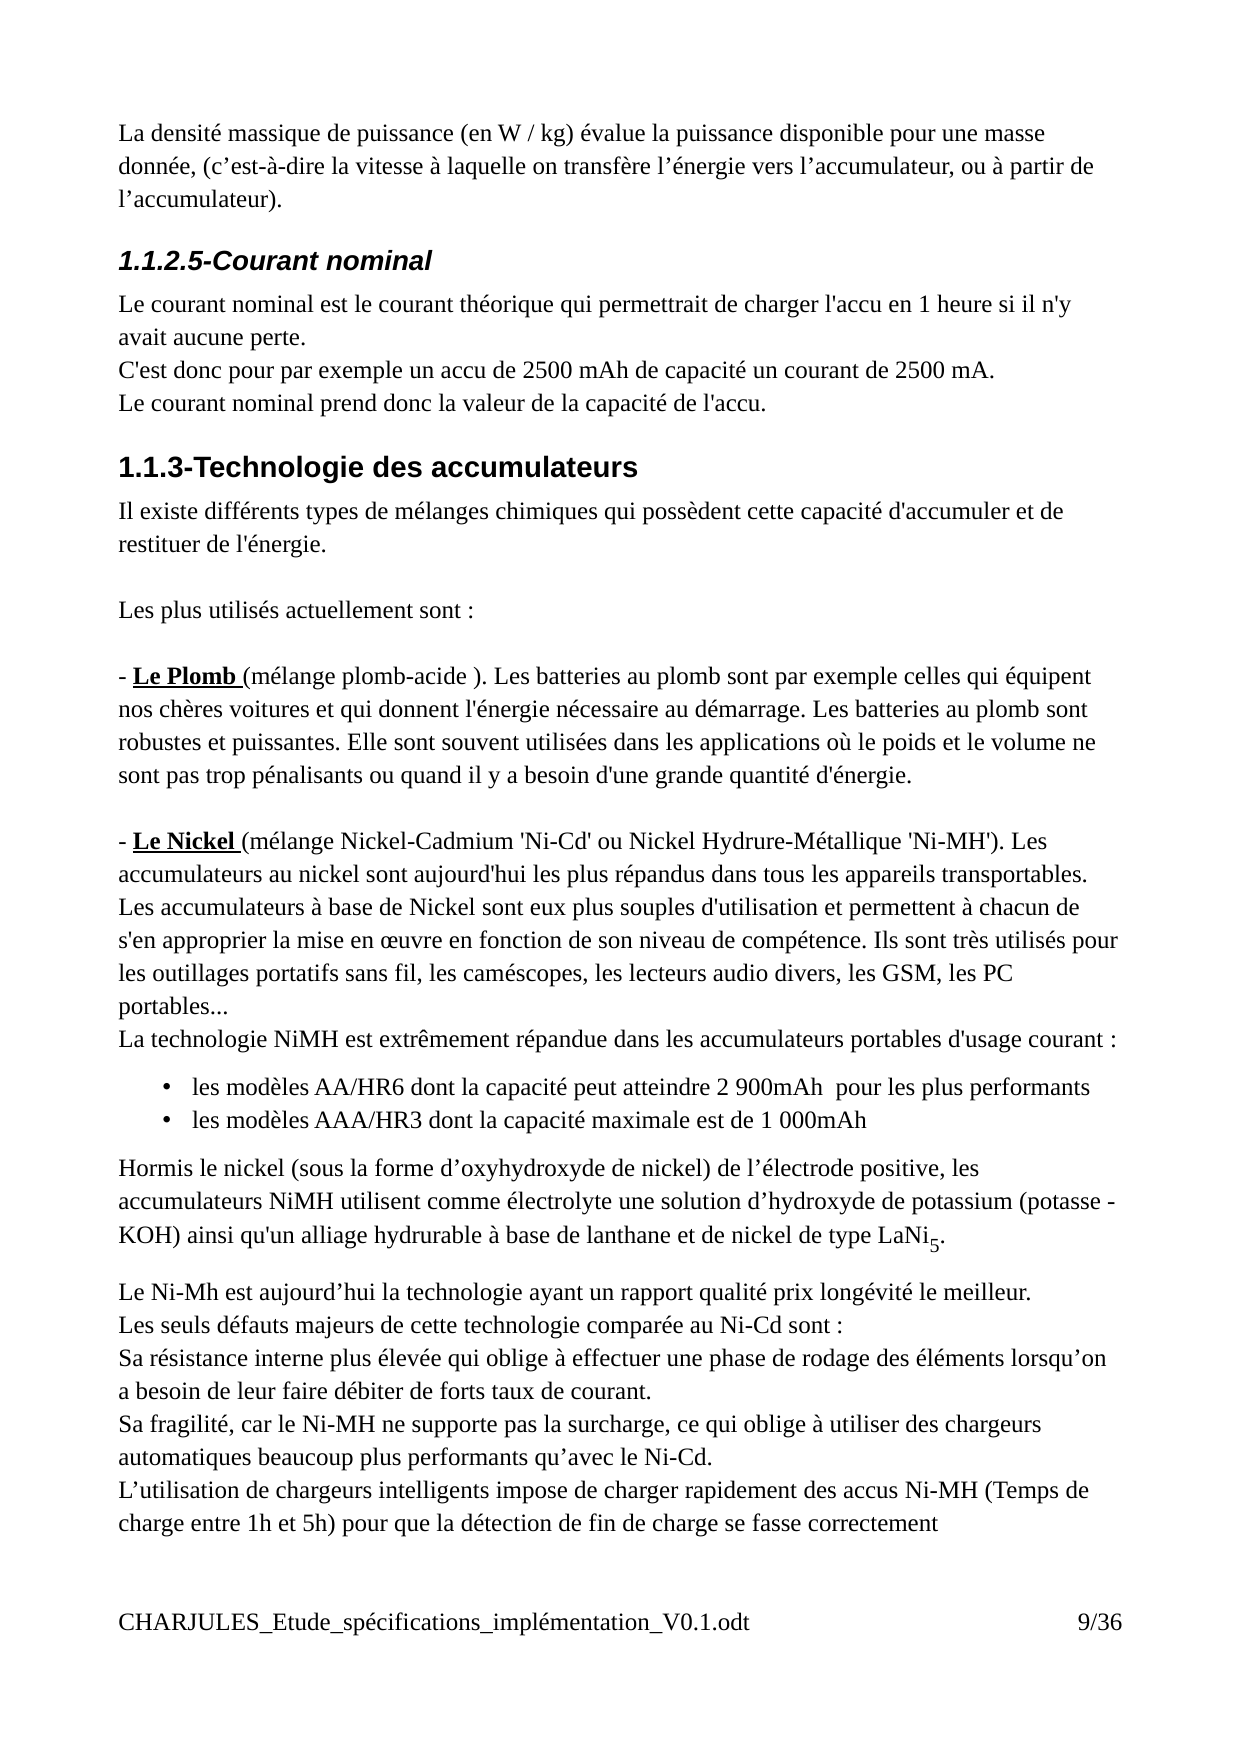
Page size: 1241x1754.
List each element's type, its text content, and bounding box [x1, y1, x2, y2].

subtitle 1.1.2.5-Courant nominal [118, 244, 1122, 276]
text Il existe différents types de mélanges chimiques qui possèdent cette capacité d'accumuler et de restituer de l'énergie. Les plus utilisés actuellement sont : - Le Plomb (mélange plomb-acide ). Les batteries au plomb sont par exemple celles qui équipent nos chères voitures et qui donnent l'énergie nécessaire au démarrage. Les batteries au plomb sont robustes et puissantes. Elle sont souvent utilisées dans les applications où le poids et le volume ne sont pas trop pénalisants ou quand il y a besoin d'une grande quantité d'énergie. - Le Nickel (mélange Nickel-Cadmium 'Ni-Cd' ou Nickel Hydrure-Métallique 'Ni-MH'). Les accumulateurs au nickel sont aujourd'hui les plus répandus dans tous les appareils transportables. Les accumulateurs à base de Nickel sont eux plus souples d'utilisation et permettent à chacun de s'en approprier la mise en œuvre en fonction de son niveau de compétence. Ils sont très utilisés pour les outillages portatifs sans fil, les caméscopes, les lecteurs audio divers, les GSM, les PC portables... La technologie NiMH est extrêmement répandue dans les accumulateurs portables d'usage courant : [118, 496, 1122, 1053]
text Le Ni-Mh est aujourd’hui la technologie ayant un rapport qualité prix longévité le meilleur. Les seuls défauts majeurs de cette technologie comparée au Ni-Cd sont : Sa résistance interne plus élevée qui oblige à effectuer une phase de rodage des éléments lorsqu’on a besoin de leur faire débiter de forts taux de courant. Sa fragilité, car le Ni-MH ne supporte pas la surcharge, ce qui oblige à utiliser des chargeurs automatiques beaucoup plus performants qu’avec le Ni-Cd. L’utilisation de chargeurs intelligents impose de charger rapidement des accus Ni-MH (Temps de charge entre 1h et 5h) pour que la détection de fin de charge se fasse correctement [118, 1277, 1122, 1570]
text Hormis le nickel (sous la forme d’oxyhydroxyde de nickel) de l’électrode positive, les accumulateurs NiMH utilisent comme électrolyte une solution d’hydroxyde de potassium (potasse - KOH) ainsi qu'un alliage hydrurable à base de lanthane et de nickel de type LaNi5. [118, 1153, 1122, 1257]
subtitle 1.1.3-Technologie des accumulateurs [118, 450, 1122, 484]
text La densité massique de puissance (en W / kg) évalue la puissance disponible pour une masse donnée, (c’est-à-dire la vitesse à laquelle on transfère l’énergie vers l’accumulateur, ou à partir de l’accumulateur). [118, 118, 1122, 213]
list les modèles AAA/HR3 dont la capacité maximale est de 1 000mAh [162, 1105, 1122, 1134]
list les modèles AA/HR6 dont la capacité peut atteindre 2 900mAh pour les plus performants [162, 1072, 1122, 1101]
text Le courant nominal est le courant théorique qui permettrait de charger l'accu en 1 heure si il n'y avait aucune perte. C'est donc pour par exemple un accu de 2500 mAh de capacité un courant de 2500 mA. Le courant nominal prend donc la valeur de la capacité de l'accu. [118, 289, 1122, 416]
